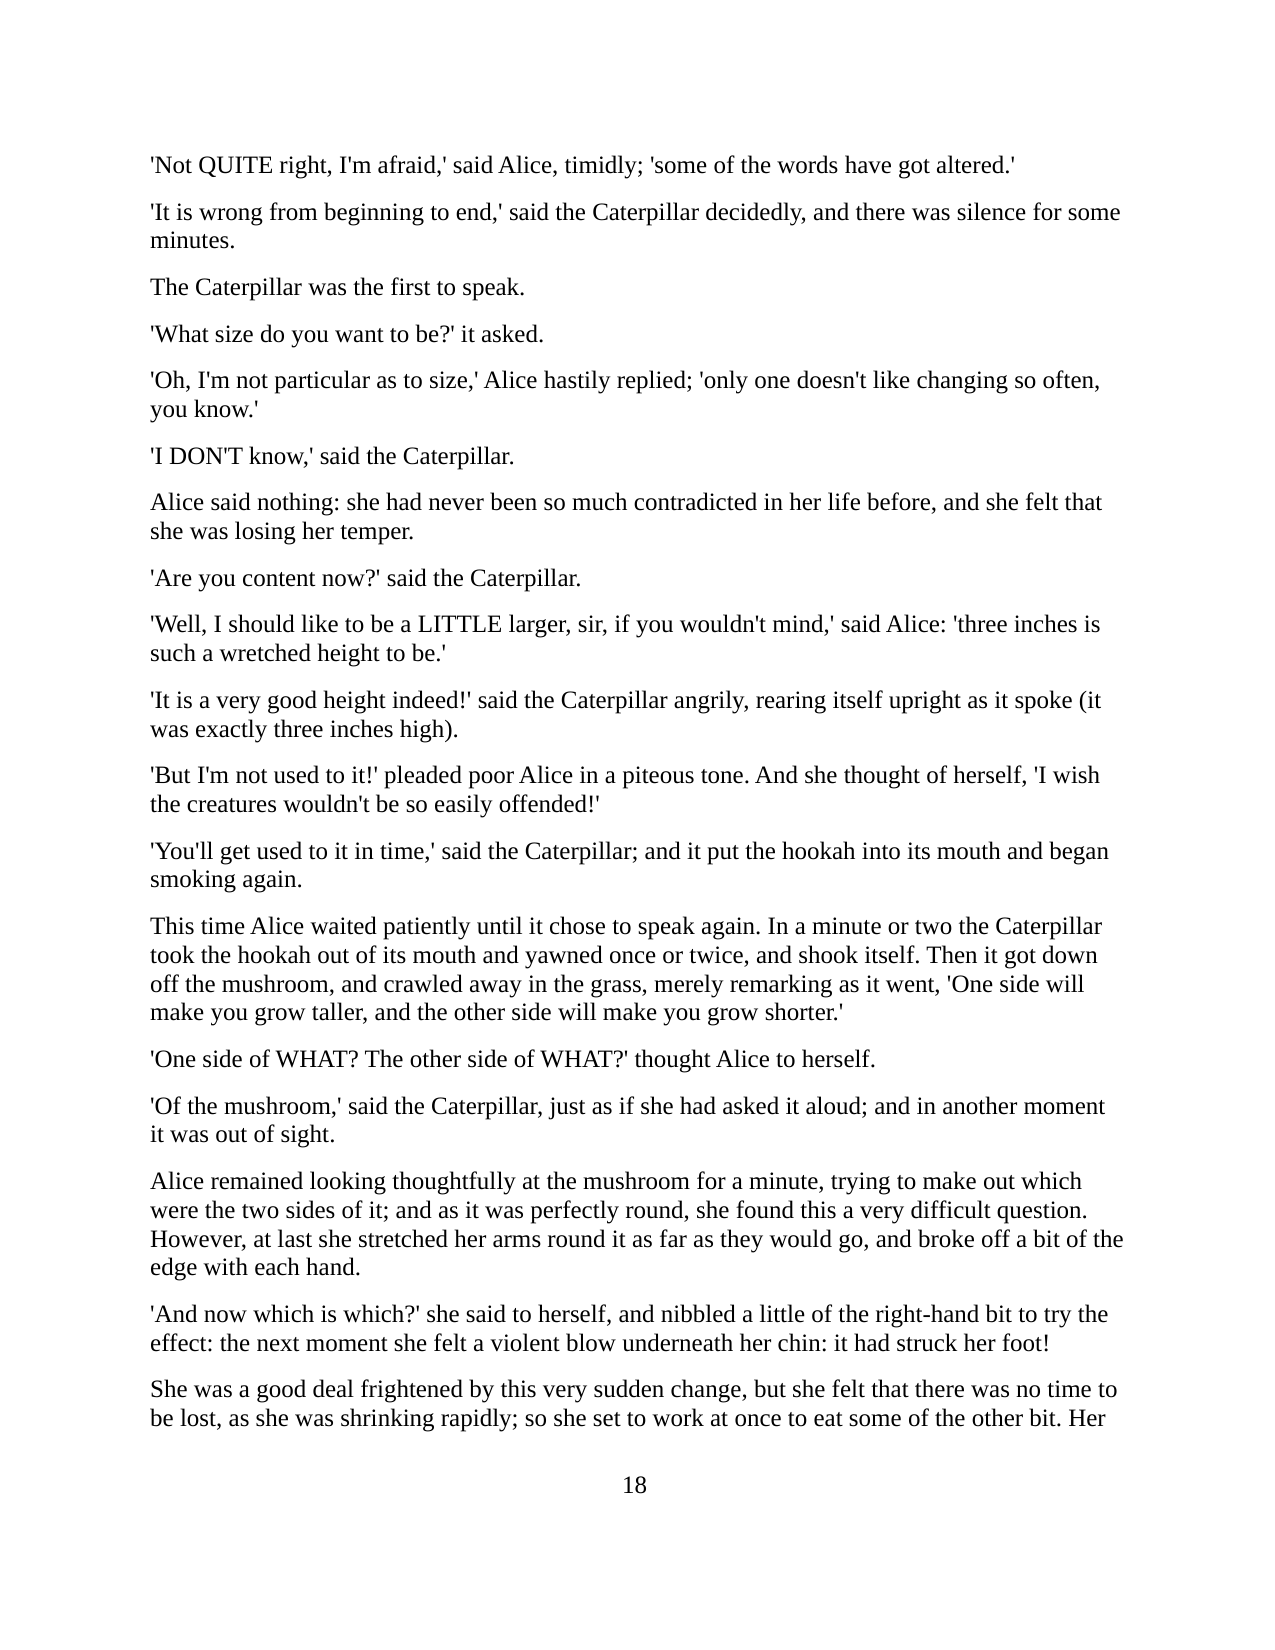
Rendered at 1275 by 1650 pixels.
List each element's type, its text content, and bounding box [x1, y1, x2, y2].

text 'Not QUITE right, I'm afraid,' said Alice, timidly; 'some of the words have got altered.' [150, 150, 1125, 179]
text She was a good deal frightened by this very sudden change, but she felt that there was no time to be lost, as she was shrinking rapidly; so she set to work at once to eat some of the other bit. Her [150, 1374, 1125, 1432]
text 'It is wrong from beginning to end,' said the Caterpillar decidedly, and there was silence for some minutes. [150, 197, 1125, 254]
text 'But I'm not used to it!' pleaded poor Alice in a piteous tone. And she thought of herself, 'I wish the creatures wouldn't be so easily offended!' [150, 760, 1125, 818]
text This time Alice waited patiently until it chose to speak again. In a minute or two the Caterpillar took the hookah out of its mouth and yawned once or twice, and shook itself. Then it got down off the mushroom, and crawled away in the grass, merely remarking as it went, 'One side will make you grow taller, and the other side will make you grow shorter.' [150, 911, 1125, 1026]
text Alice said nothing: she had never been so much contradicted in her life before, and she felt that she was losing her temper. [150, 487, 1125, 545]
text 'What size do you want to be?' it asked. [150, 319, 1125, 347]
text 'You'll get used to it in time,' said the Caterpillar; and it put the hookah into its mouth and began smoking again. [150, 836, 1125, 893]
text The Caterpillar was the first to speak. [150, 272, 1125, 301]
text 'It is a very good height indeed!' said the Caterpillar angrily, rearing itself upright as it spoke (it was exactly three inches high). [150, 685, 1125, 742]
text 'Well, I should like to be a LITTLE larger, sir, if you wouldn't mind,' said Alice: 'three inches is such a wretched height to be.' [150, 609, 1125, 667]
text 'One side of WHAT? The other side of WHAT?' thought Alice to herself. [150, 1044, 1125, 1073]
text Alice remained looking thoughtfully at the mushroom for a minute, trying to make out which were the two sides of it; and as it was perfectly round, she found this a very difficult question. However, at last she stretched her arms round it as far as they would go, and broke off a bit of the edge with each hand. [150, 1166, 1125, 1281]
text 'Oh, I'm not particular as to size,' Alice hastily replied; 'only one doesn't like changing so often, you know.' [150, 365, 1125, 423]
text 'I DON'T know,' said the Caterpillar. [150, 441, 1125, 469]
text 'And now which is which?' she said to herself, and nibbled a little of the right-hand bit to try the effect: the next moment she felt a violent blow underneath her chin: it had struck her foot! [150, 1299, 1125, 1357]
text 'Are you content now?' said the Caterpillar. [150, 563, 1125, 592]
text 'Of the mushroom,' said the Caterpillar, just as if she had asked it aloud; and in another moment it was out of sight. [150, 1091, 1125, 1148]
